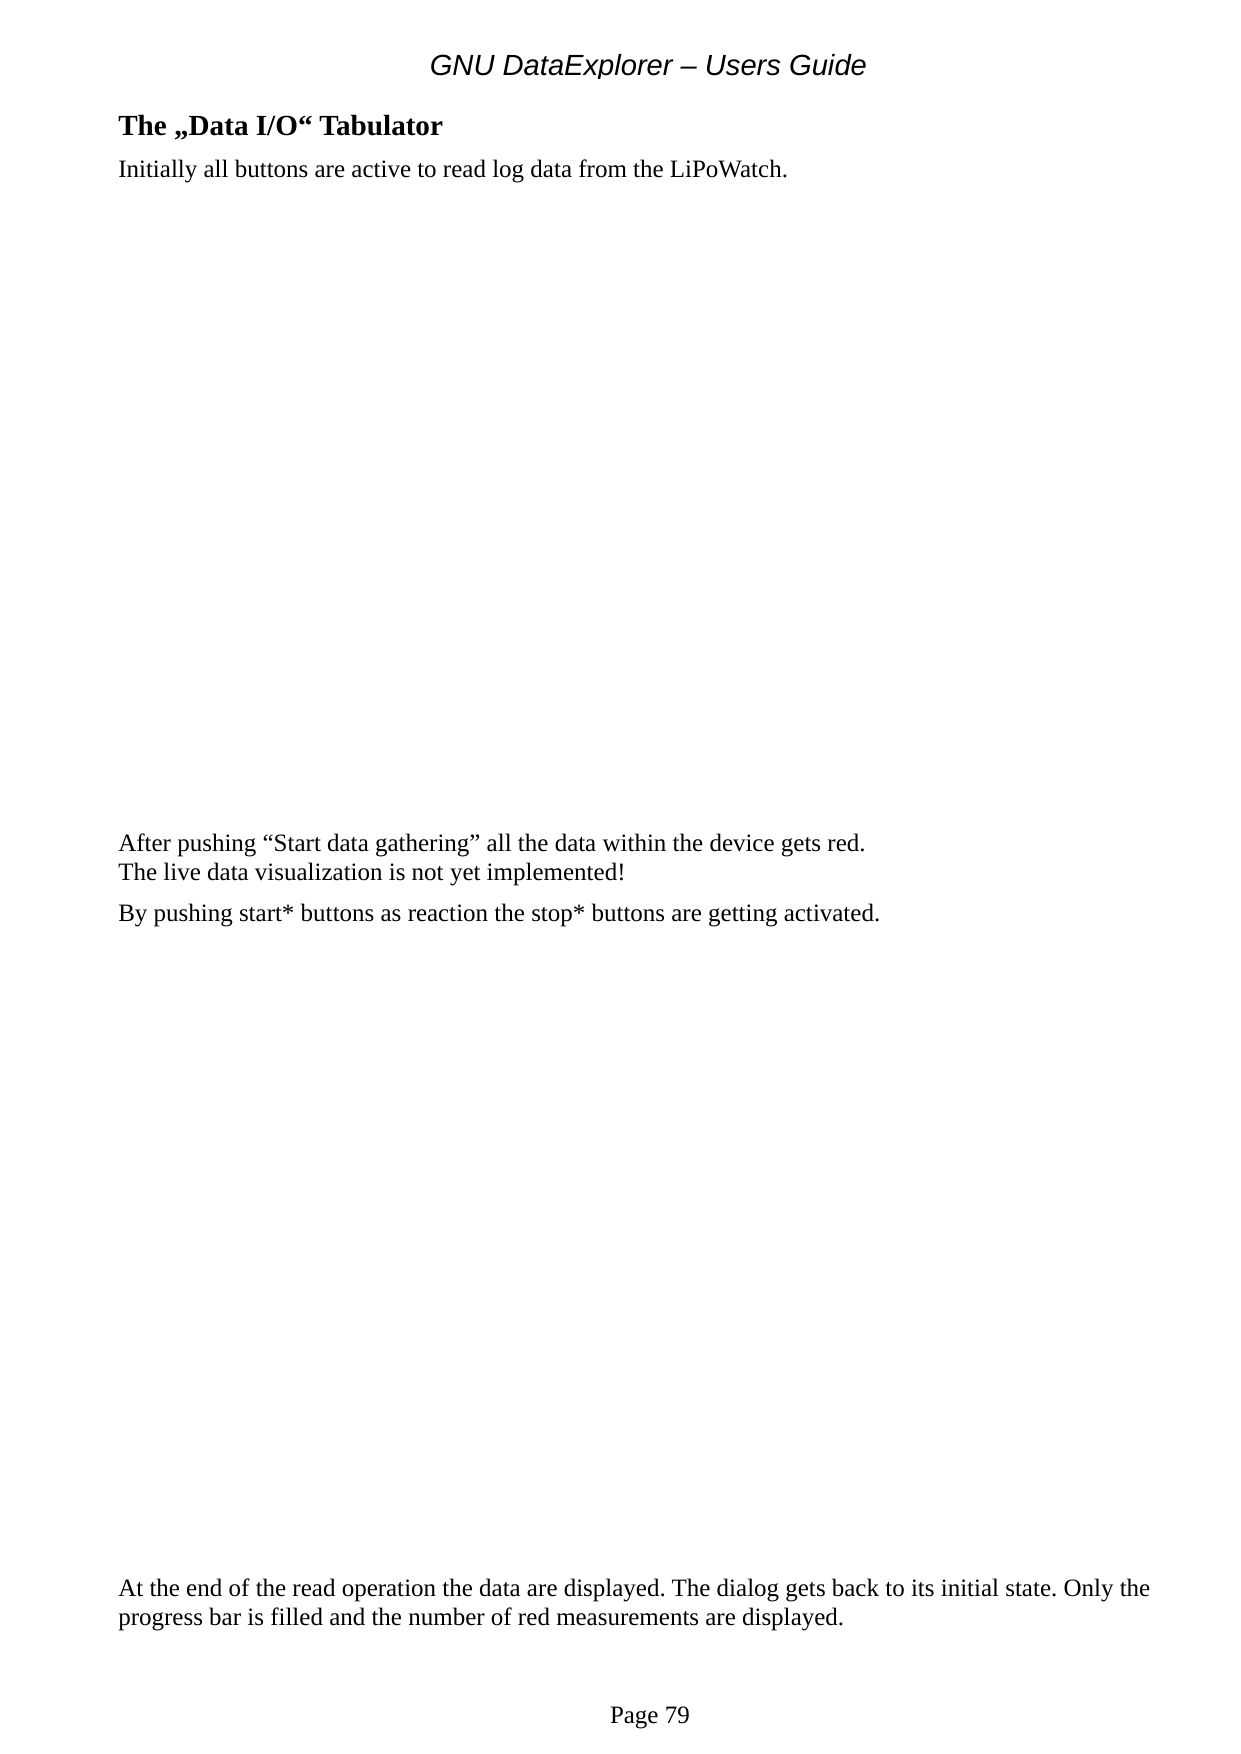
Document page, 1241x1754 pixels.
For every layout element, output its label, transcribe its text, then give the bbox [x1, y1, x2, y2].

text Initially all buttons are active to read log data from the LiPoWatch. [118, 154, 1181, 183]
text After pushing “Start data gathering” all the data within the device gets red. The live data visualization is not yet implemented! [118, 828, 1181, 886]
text At the end of the read operation the data are displayed. The dialog gets back to its initial state. Only the progress bar is filled and the number of red measurements are displayed. [118, 1573, 1181, 1630]
text By pushing start* buttons as reaction the stop* buttons are getting activated. [118, 898, 1181, 927]
subtitle The „Data I/O“ Tabulator [118, 108, 1181, 141]
